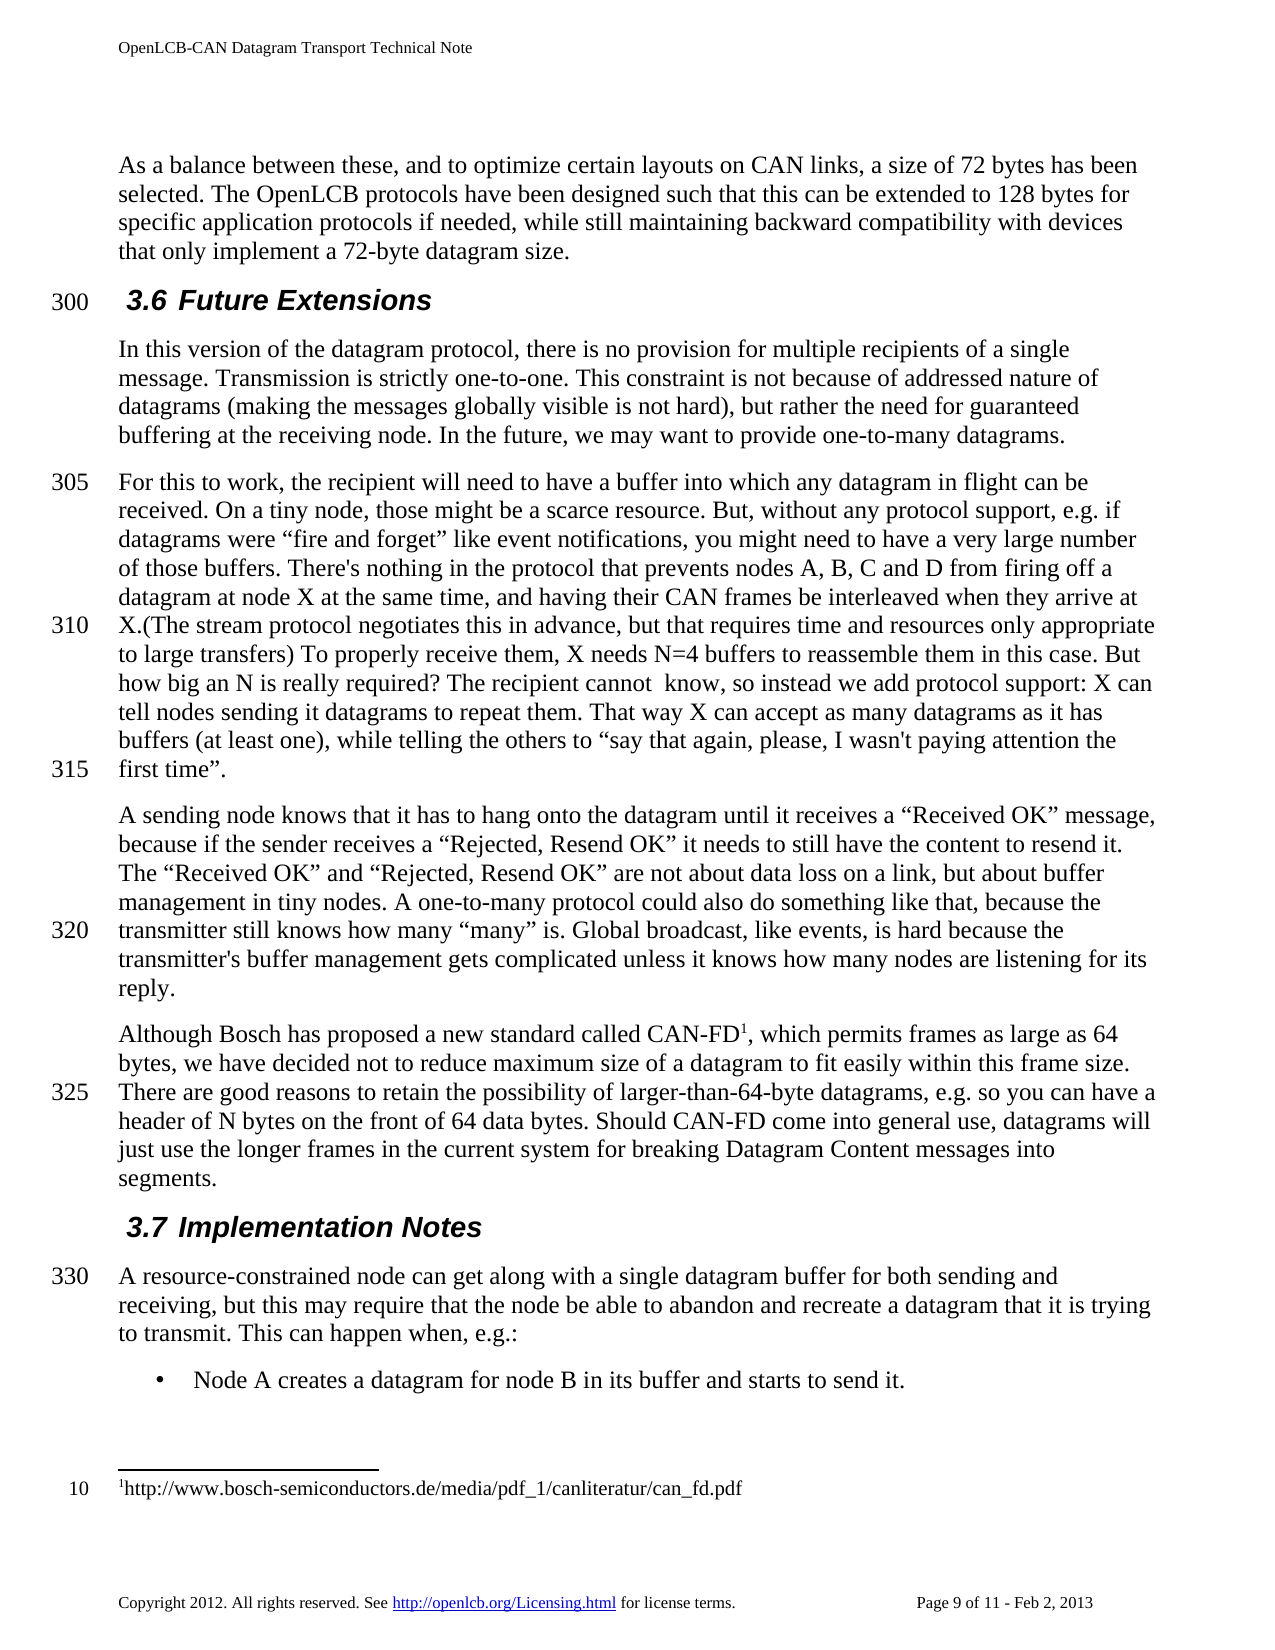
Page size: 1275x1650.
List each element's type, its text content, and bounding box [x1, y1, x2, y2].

text In this version of the datagram protocol, there is no provision for multiple recipients of a single message. Transmission is strictly one-to-one. This constraint is not because of addressed nature of datagrams (making the messages globally visible is not hard), but rather the need for guaranteed buffering at the receiving node. In the future, we may want to provide one-to-many datagrams. [118, 334, 1157, 449]
text A resource-constrained node can get along with a single datagram buffer for both sending and receiving, but this may require that the node be able to abandon and recreate a datagram that it is trying to transmit. This can happen when, e.g.: [118, 1261, 1157, 1347]
text Although Bosch has proposed a new standard called CAN-FD, which permits frames as large as 64 bytes, we have decided not to reduce maximum size of a datagram to fit easily within this frame size. There are good reasons to retain the possibility of larger-than-64-byte datagrams, e.g. so you can have a header of N bytes on the front of 64 data bytes. Should CAN-FD come into general use, datagrams will just use the longer frames in the current system for breaking Datagram Content messages into segments. [118, 1019, 1157, 1192]
subtitle Implementation Notes [118, 1210, 1157, 1243]
text http://www.bosch-semiconductors.de/media/pdf_1/canliteratur/can_fd.pdf [118, 1476, 1157, 1500]
text A sending node knows that it has to hang onto the datagram until it receives a “Received OK” message, because if the sender receives a “Rejected, Resend OK” it needs to still have the content to resend it. The “Received OK” and “Rejected, Resend OK” are not about data loss on a link, but about buffer management in tiny nodes. A one-to-many protocol could also do something like that, because the transmitter still knows how many “many” is. Global broadcast, like events, is hard because the transmitter's buffer management gets complicated unless it knows how many nodes are listening for its reply. [118, 801, 1157, 1002]
list Node A creates a datagram for node B in its buffer and starts to send it. [156, 1365, 1157, 1394]
subtitle Future Extensions [118, 283, 1157, 316]
text For this to work, the recipient will need to have a buffer into which any datagram in flight can be received. On a tiny node, those might be a scarce resource. But, without any protocol support, e.g. if datagrams were “fire and forget” like event notifications, you might need to have a very large number of those buffers. There's nothing in the protocol that prevents nodes A, B, C and D from firing off a datagram at node X at the same time, and having their CAN frames be interleaved when they arrive at X.(The stream protocol negotiates this in advance, but that requires time and resources only appropriate to large transfers) To properly receive them, X needs N=4 buffers to reassemble them in this case. But how big an N is really required? The recipient cannot know, so instead we add protocol support: X can tell nodes sending it datagrams to repeat them. That way X can accept as many datagrams as it has buffers (at least one), while telling the others to “say that again, please, I wasn't paying attention the first time”. [118, 467, 1157, 783]
text As a balance between these, and to optimize certain layouts on CAN links, a size of 72 bytes has been selected. The OpenLCB protocols have been designed such that this can be extended to 128 bytes for specific application protocols if needed, while still maintaining backward compatibility with devices that only implement a 72-byte datagram size. [118, 150, 1157, 265]
